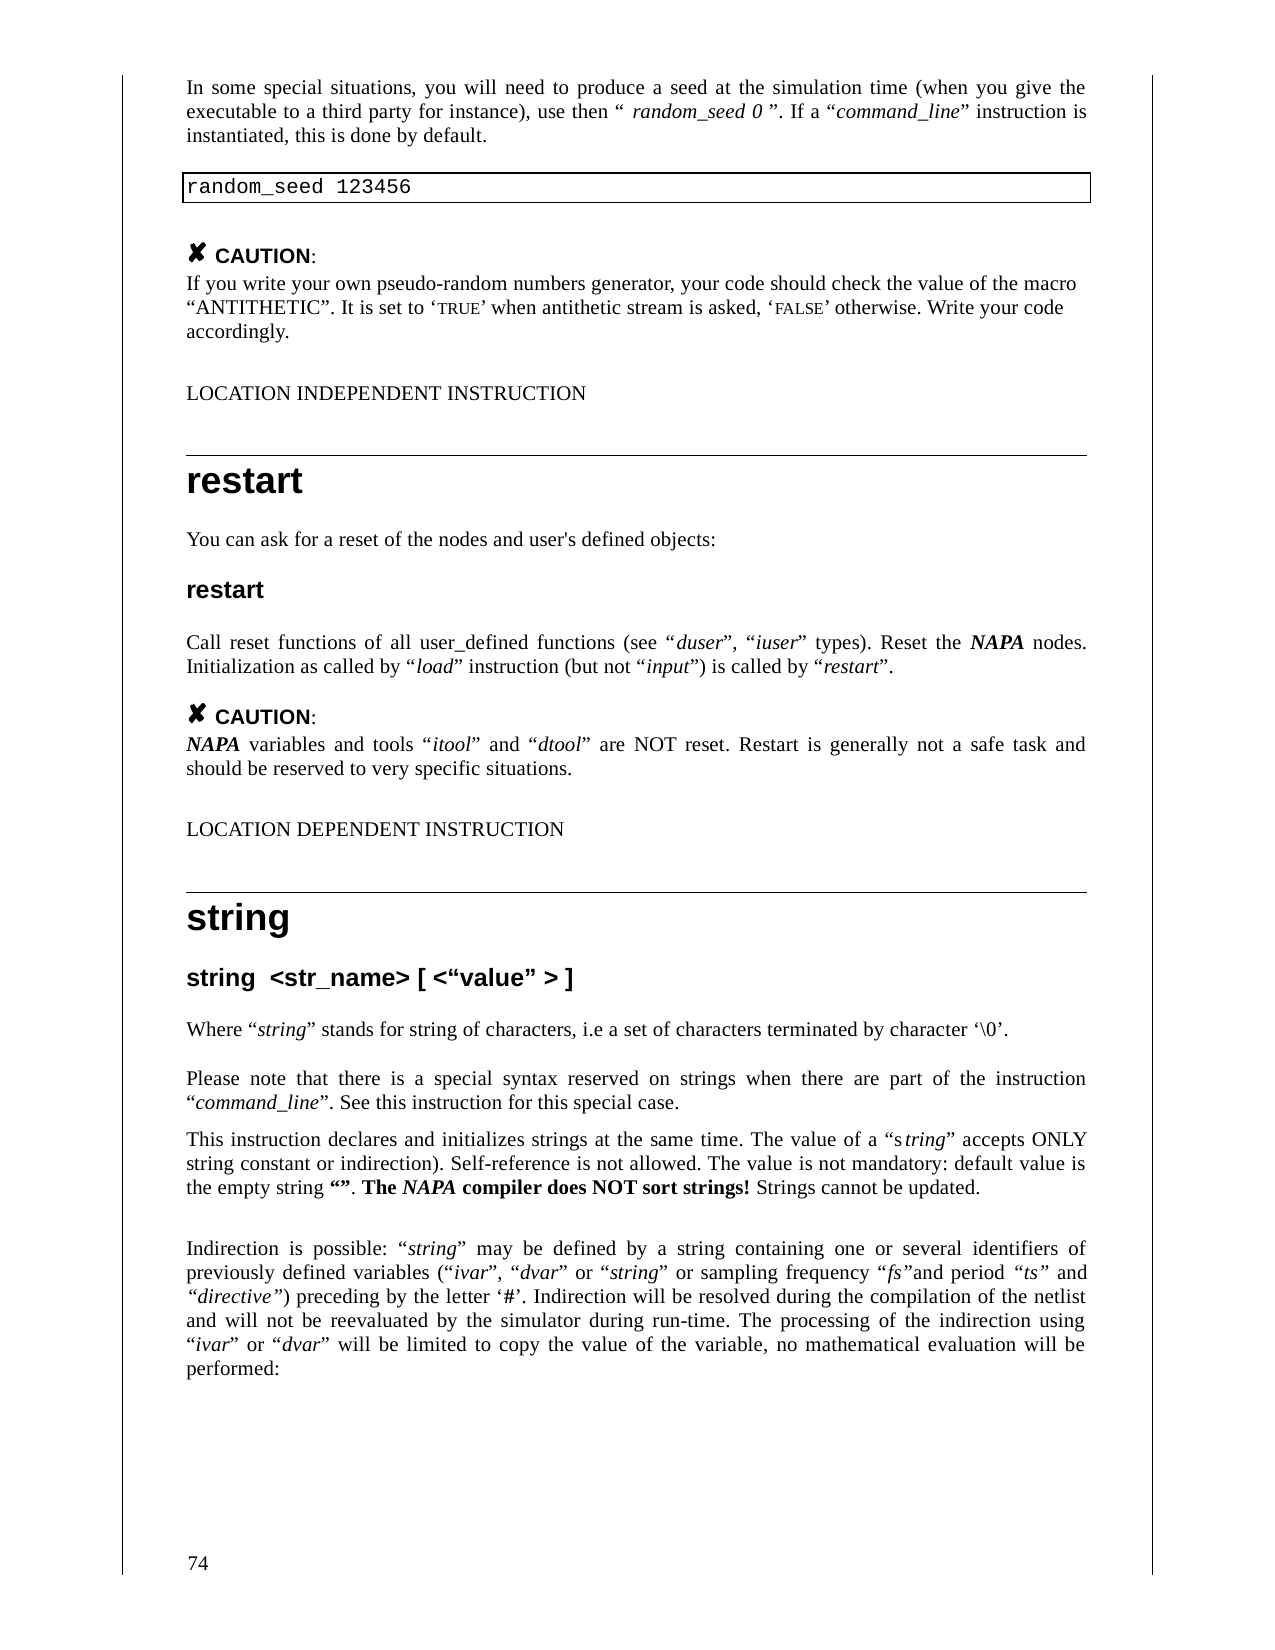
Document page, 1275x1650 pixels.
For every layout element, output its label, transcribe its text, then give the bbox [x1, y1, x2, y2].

text  CAUTION: If you write your own pseudo-random numbers generator, your code should check the value of the macro “ANTITHETIC”. It is set to ‘true’ when antithetic stream is asked, ‘false’ otherwise. Write your code accordingly. [186, 241, 1087, 343]
text string <str_name> [ <“value” > ] [186, 963, 1087, 992]
text Call reset functions of all user_defined functions (see “duser”, “iuser” types). Reset the NAPA nodes. Initialization as called by “load” instruction (but not “input”) is called by “restart”. [186, 629, 1087, 678]
text In some special situations, you will need to produce a seed at the simulation time (when you give the executable to a third party for instance), use then “ random_seed 0 ”. If a “command_line” instruction is instantiated, this is done by default. [186, 75, 1087, 147]
text Indirection is possible: “string” may be defined by a string containing one or several identifiers of previously defined variables (“ivar”, “dvar” or “string” or sampling frequency “fs”and period “ts” and “directive”) preceding by the letter ‘#’. Indirection will be resolved during the compilation of the netlist and will not be reevaluated by the simulator during run-time. The processing of the indirection using “ivar” or “dvar” will be limited to copy the value of the variable, no mathematical evaluation will be performed: [186, 1236, 1087, 1380]
text LOCATION DEPENDENT INSTRUCTION [186, 817, 1087, 841]
text LOCATION INDEPENDENT INSTRUCTION [186, 381, 1087, 405]
text random_seed 123456 [184, 174, 1090, 202]
text restart [186, 575, 1087, 604]
text  CAUTION: [186, 702, 1087, 732]
text This instruction declares and initializes strings at the same time. The value of a “string” accepts ONLY string constant or indirection). Self-reference is not allowed. The value is not mandatory: default value is the empty string “”. The NAPA compiler does NOT sort strings! Strings cannot be updated. [186, 1127, 1087, 1199]
text Where “string” stands for string of characters, i.e a set of characters terminated by character ‘\0’. [186, 1017, 1087, 1041]
text Please note that there is a special syntax reserved on strings when there are part of the instruction “command_line”. See this instruction for this special case. [186, 1066, 1087, 1114]
text NAPA variables and tools “itool” and “dtool” are NOT reset. Restart is generally not a safe task and should be reserved to very specific situations. [186, 732, 1087, 780]
subtitle restart [186, 456, 1087, 501]
subtitle string [186, 893, 1087, 938]
text You can ask for a reset of the nodes and user's defined objects: [186, 526, 1087, 550]
